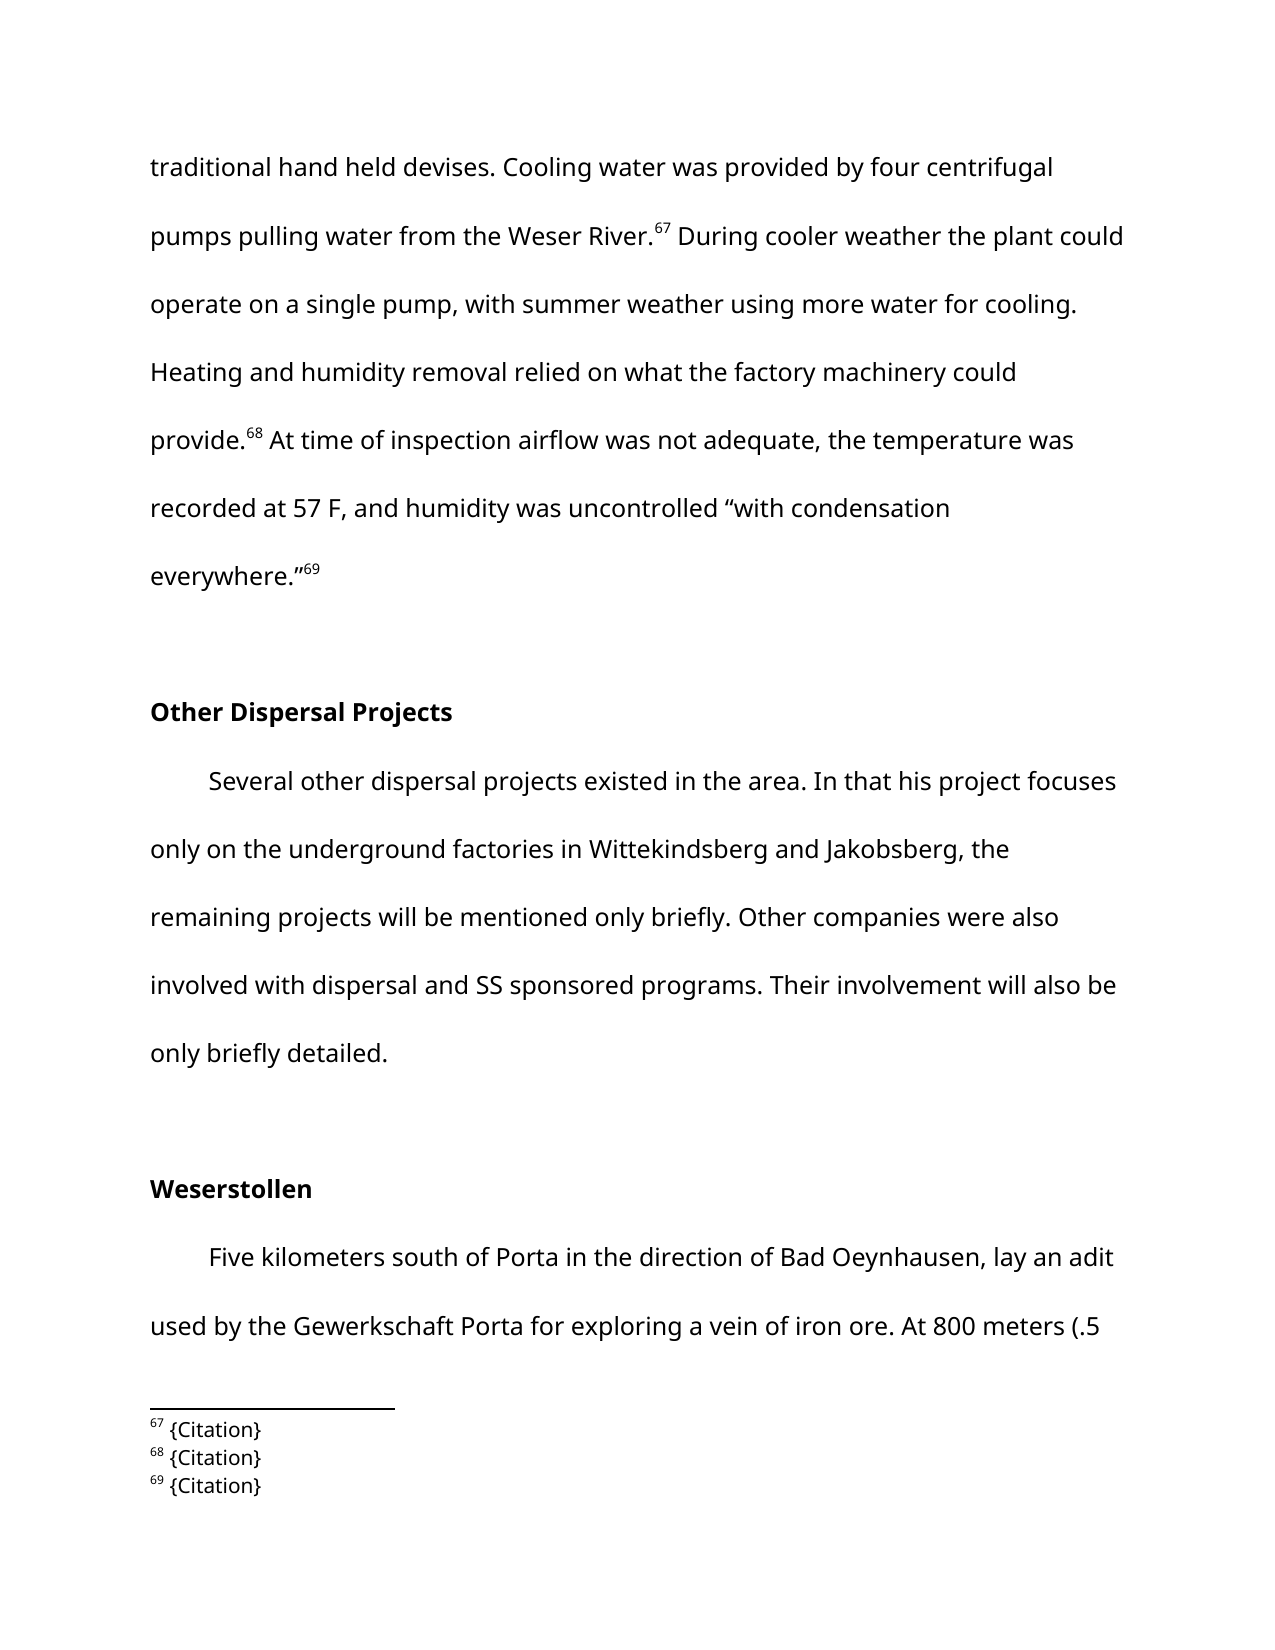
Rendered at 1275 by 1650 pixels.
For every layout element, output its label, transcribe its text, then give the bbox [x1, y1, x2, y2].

text Other Dispersal Projects [150, 695, 1125, 729]
text Several other dispersal projects existed in the area. In that his project focuses only on the underground factories in Wittekindsberg and Jakobsberg, the remaining projects will be mentioned only briefly. Other companies were also involved with dispersal and SS sponsored programs. Their involvement will also be only briefly detailed. [150, 763, 1125, 1070]
text {Citation} [150, 1443, 1125, 1472]
text traditional hand held devises. Cooling water was provided by four centrifugal pumps pulling water from the Weser River. During cooler weather the plant could operate on a single pump, with summer weather using more water for cooling. Heating and humidity removal relied on what the factory machinery could provide. At time of inspection airflow was not adequate, the temperature was recorded at 57 F, and humidity was uncontrolled “with condensation everywhere.” [150, 150, 1125, 593]
text {Citation} [150, 1472, 1125, 1500]
text Weserstollen [150, 1172, 1125, 1206]
text {Citation} [150, 1415, 1125, 1443]
text Five kilometers south of Porta in the direction of Bad Oeynhausen, lay an adit used by the Gewerkschaft Porta for exploring a vein of iron ore. At 800 meters (.5 [150, 1240, 1125, 1342]
